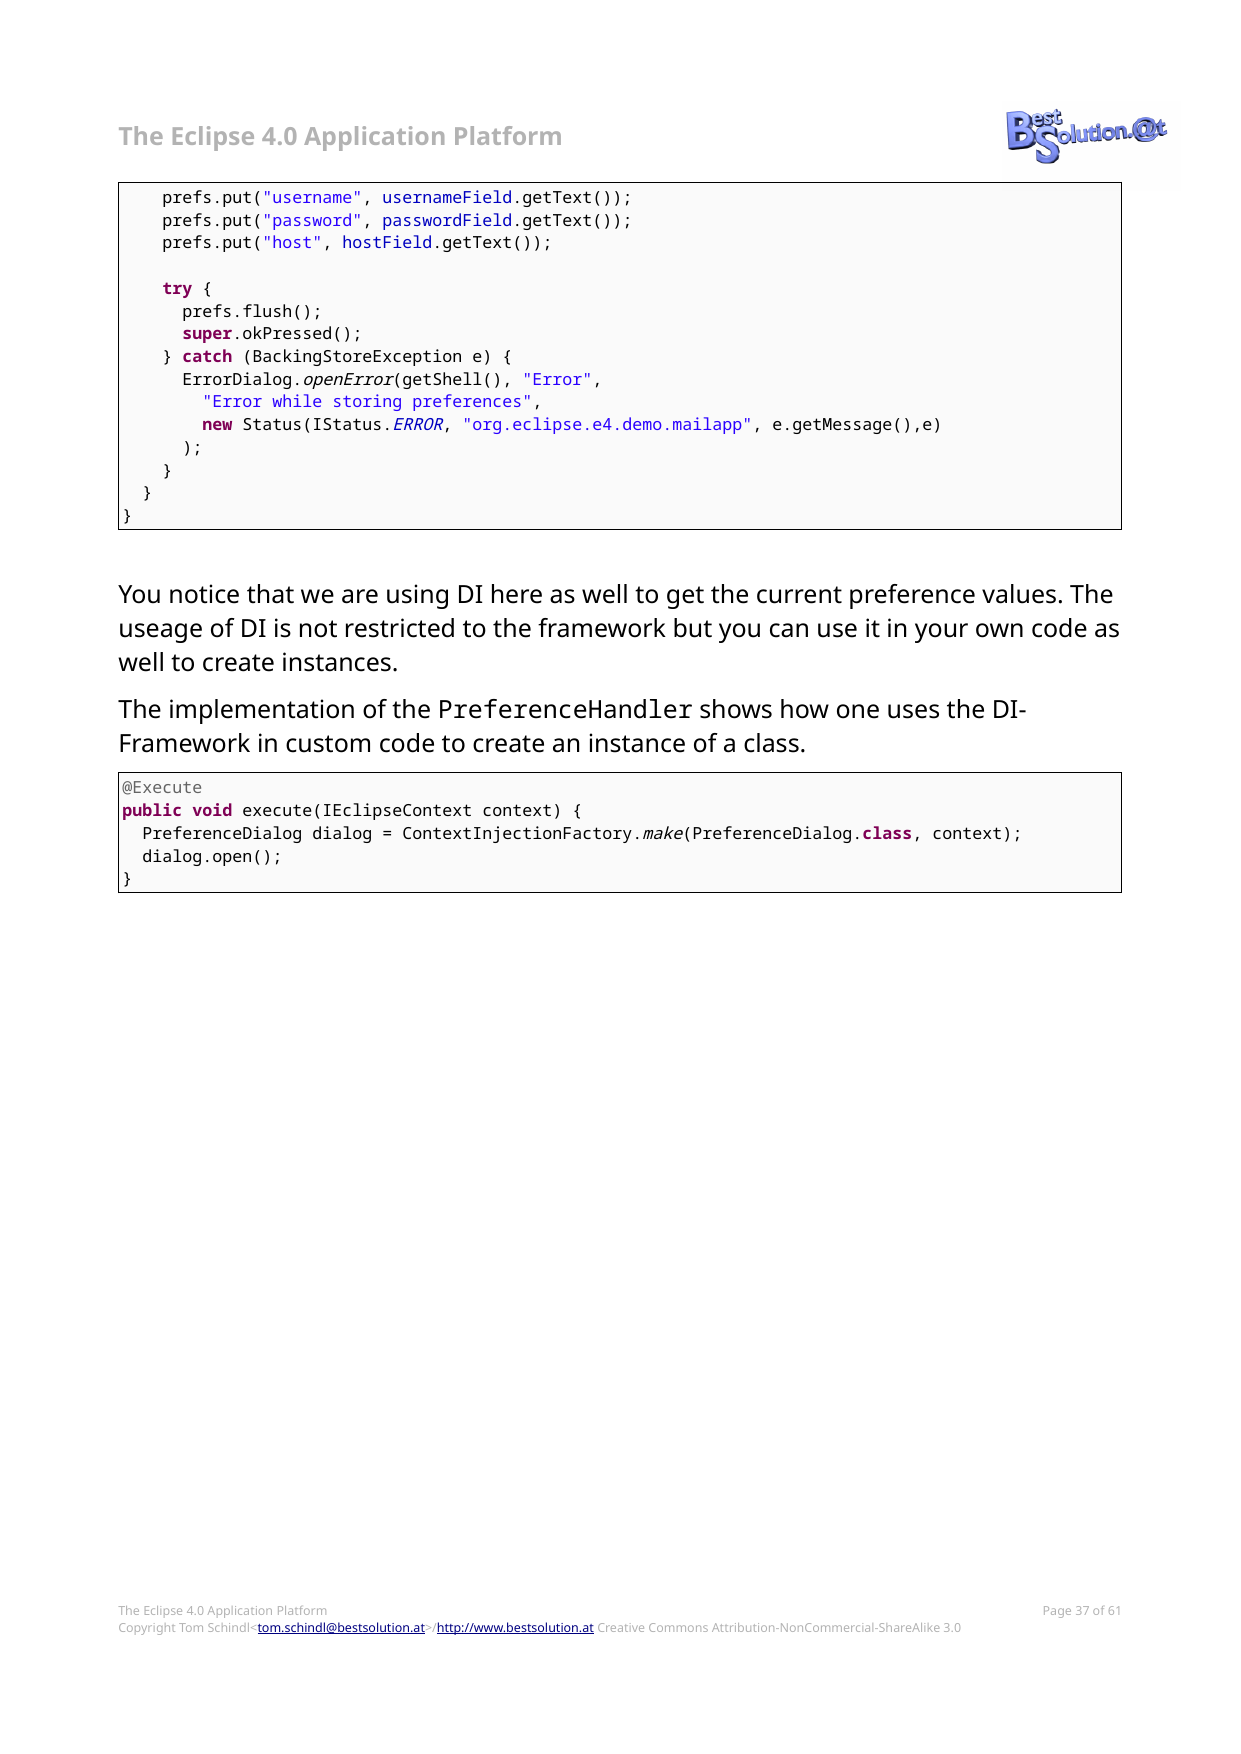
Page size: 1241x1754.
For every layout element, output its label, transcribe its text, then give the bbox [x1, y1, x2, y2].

picture [1002, 101, 1181, 191]
text You notice that we are using DI here as well to get the current preference values. The useage of DI is not restricted to the framework but you can use it in your own code as well to create instances. [118, 577, 1122, 679]
text dialog.open(); [119, 840, 1121, 863]
text prefs.put("username", usernameField.getText()); [119, 183, 1121, 204]
text try { [119, 272, 1121, 295]
text prefs.put("password", passwordField.getText()); [119, 204, 1121, 227]
text } [119, 863, 1121, 892]
text PreferenceDialog dialog = ContextInjectionFactory.make(PreferenceDialog.class, context); [119, 817, 1121, 840]
text public void execute(IEclipseContext context) { [119, 795, 1121, 817]
text } catch (BackingStoreException e) { ErrorDialog.openError(getShell(), "Error", "Error while storing preferences", new Status(IStatus.ERROR, "org.eclipse.e4.demo.mailapp", e.getMessage(),e) ); } [119, 341, 1121, 477]
text prefs.flush(); super.okPressed(); [119, 295, 1121, 341]
text The implementation of the PreferenceHandler shows how one uses the DI-Framework in custom code to create an instance of a class. [118, 691, 1122, 759]
text prefs.put("host", hostField.getText()); [119, 227, 1121, 272]
text } } [119, 477, 1121, 529]
text @Execute [119, 773, 1121, 795]
